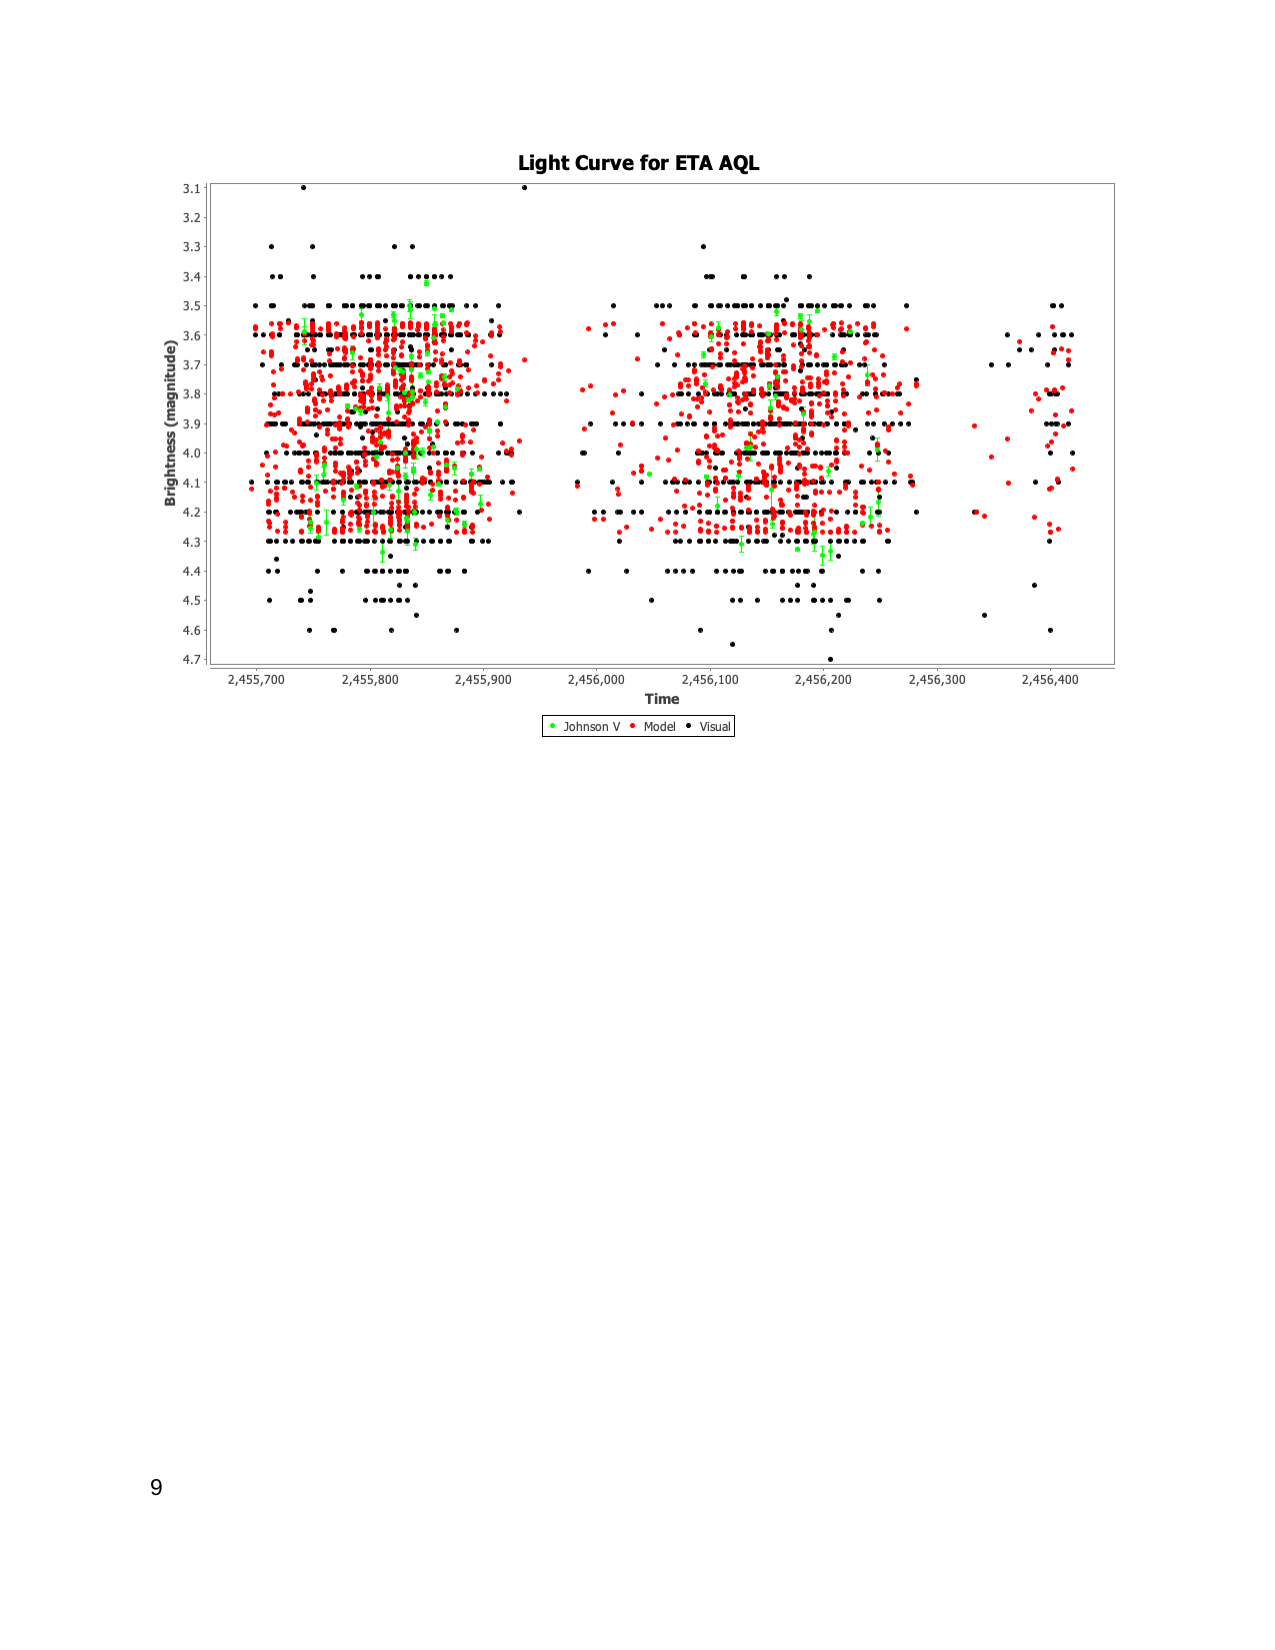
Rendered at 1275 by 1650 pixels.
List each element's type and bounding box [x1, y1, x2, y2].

picture [150, 150, 1125, 738]
table_header [150, 738, 1125, 767]
